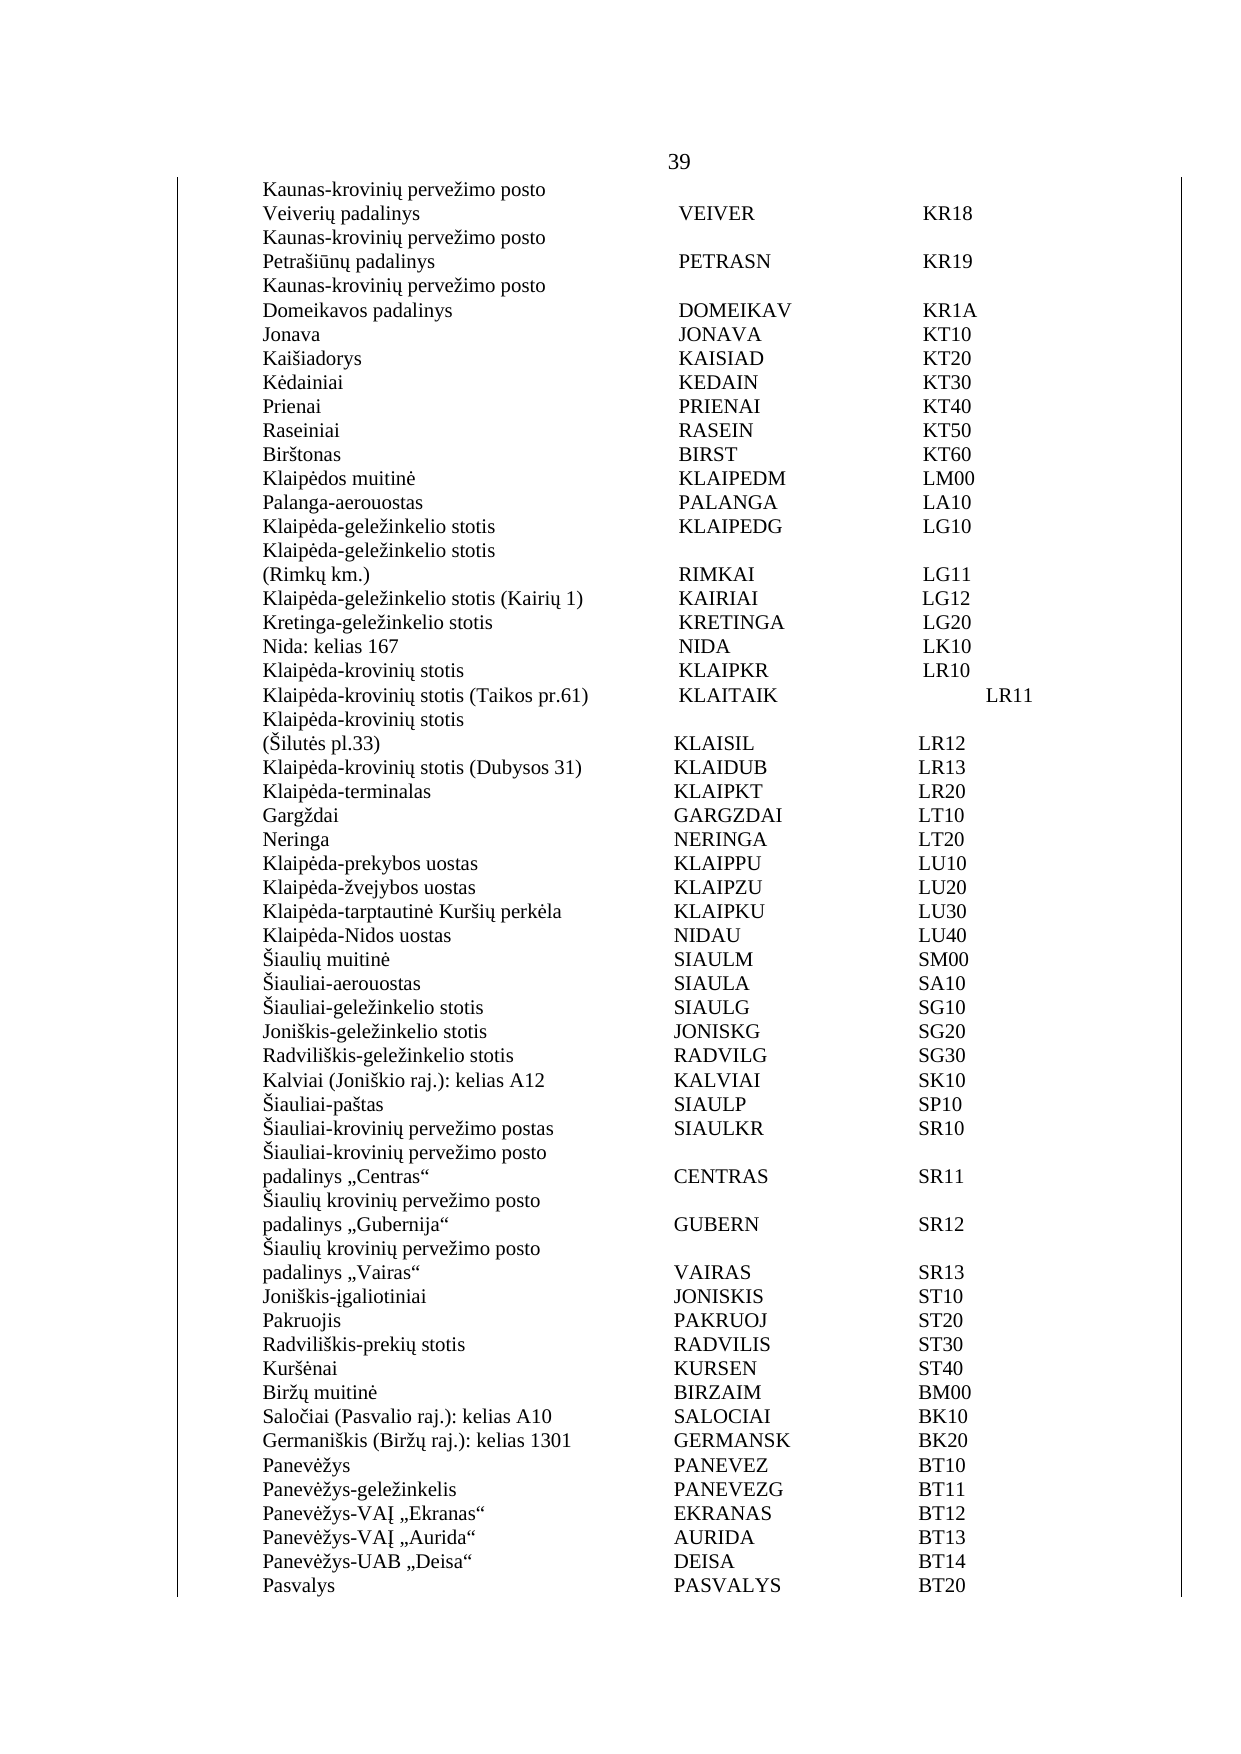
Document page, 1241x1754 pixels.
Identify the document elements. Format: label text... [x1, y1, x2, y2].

table_cell KT30 [909, 370, 1181, 394]
table_cell [666, 225, 909, 249]
table_cell Klaipėda-krovinių stotis [178, 659, 666, 682]
table_cell KLAISIL [661, 731, 904, 755]
table_cell Radviliškis-prekių stotis [178, 1332, 661, 1356]
table_cell Pasvalys [178, 1573, 661, 1597]
table_cell LA10 [909, 490, 1181, 514]
table_cell RIMKAI [666, 562, 909, 586]
table_cell KT40 [909, 394, 1181, 418]
table_cell SR13 [905, 1260, 1181, 1284]
table_cell padalinys „Gubernija“ [178, 1212, 661, 1236]
table_cell [909, 225, 1181, 249]
table_cell KT50 [909, 418, 1181, 442]
table_cell AURIDA [661, 1525, 904, 1549]
table_cell Joniškis-geležinkelio stotis [178, 1019, 661, 1043]
table_cell SR11 [905, 1164, 1181, 1188]
table_cell LG11 [909, 562, 1181, 586]
table_cell Domeikavos padalinys [178, 298, 666, 322]
table_cell GERMANSK [661, 1429, 904, 1452]
table_cell PANEVEZ [661, 1453, 904, 1477]
table_cell [905, 1140, 1181, 1164]
table_cell Prienai [178, 394, 666, 418]
table_cell LU10 [905, 851, 1181, 875]
table_cell padalinys „Vairas“ [178, 1260, 661, 1284]
table_cell Klaipėda-prekybos uostas [178, 851, 661, 875]
table_cell Saločiai (Pasvalio raj.): kelias A10 [178, 1404, 661, 1428]
table_cell KLAIPZU [661, 875, 904, 899]
table_cell Kaunas-krovinių pervežimo posto [178, 225, 666, 249]
table_cell SALOCIAI [661, 1404, 904, 1428]
table_cell PRIENAI [666, 394, 909, 418]
table_cell Kaunas-krovinių pervežimo posto [178, 177, 666, 201]
table_cell ST30 [905, 1332, 1181, 1356]
table_cell [661, 1188, 904, 1212]
table_cell KLAIPPU [661, 851, 904, 875]
table_cell Petrašiūnų padalinys [178, 249, 666, 273]
table_cell Kėdainiai [178, 370, 666, 394]
table_cell ST40 [905, 1356, 1181, 1380]
table_cell DEISA [661, 1549, 904, 1573]
table_cell SIAULM [661, 947, 904, 971]
table_cell PANEVEZG [661, 1477, 904, 1501]
table_cell BT12 [905, 1501, 1181, 1525]
table_cell NIDAU [661, 923, 904, 947]
table_cell LU40 [905, 923, 1181, 947]
table_cell Panevėžys-geležinkelis [178, 1477, 661, 1501]
table_cell LG20 [909, 610, 1181, 634]
table_cell [909, 177, 1181, 201]
table_cell [905, 1188, 1181, 1212]
table_cell KT60 [909, 442, 1181, 466]
table_cell SK10 [905, 1068, 1181, 1092]
table_cell PAKRUOJ [661, 1308, 904, 1332]
table_cell NIDA [666, 634, 909, 658]
table_cell Šiaulių muitinė [178, 947, 661, 971]
table_cell NERINGA [661, 827, 904, 851]
table_cell LM00 [909, 466, 1181, 490]
table_cell KLAIPKU [661, 899, 904, 923]
table_cell LG10 [909, 514, 1181, 538]
table_cell Panevėžys-VAĮ „Ekranas“ [178, 1501, 661, 1525]
table_cell SG20 [905, 1019, 1181, 1043]
table_cell Klaipėda-geležinkelio stotis [178, 514, 666, 538]
table_cell SR10 [905, 1116, 1181, 1140]
table_cell LR12 [905, 731, 1181, 755]
table_cell KT20 [909, 346, 1181, 370]
table_cell KEDAIN [666, 370, 909, 394]
table_cell KLAITAIK [666, 683, 909, 707]
table_cell Jonava [178, 322, 666, 346]
table_cell BK10 [905, 1404, 1181, 1428]
table_cell BT11 [905, 1477, 1181, 1501]
table_cell PASVALYS [661, 1573, 904, 1597]
table_cell PETRASN [666, 249, 909, 273]
table_cell Veiverių padalinys [178, 201, 666, 225]
table_cell BT10 [905, 1453, 1181, 1477]
table_cell KR1A [909, 298, 1181, 322]
table_cell LU20 [905, 875, 1181, 899]
table_cell Klaipėda-krovinių stotis (Taikos pr.61) [178, 683, 666, 707]
table_cell Palanga-aerouostas [178, 490, 666, 514]
table_cell CENTRAS [661, 1164, 904, 1188]
table_cell LR11 [909, 683, 1181, 707]
table_cell [905, 1236, 1181, 1260]
table_cell KAISIAD [666, 346, 909, 370]
table_cell Panevėžys-VAĮ „Aurida“ [178, 1525, 661, 1549]
table_cell [661, 1140, 904, 1164]
table_cell PALANGA [666, 490, 909, 514]
table_cell GUBERN [661, 1212, 904, 1236]
table_cell (Rimkų km.) [178, 562, 666, 586]
table_cell LR13 [905, 755, 1181, 779]
table_cell Šiauliai-krovinių pervežimo postas [178, 1116, 661, 1140]
table_cell RADVILIS [661, 1332, 904, 1356]
table_cell Kaunas-krovinių pervežimo posto [178, 274, 666, 297]
table_cell LK10 [909, 634, 1181, 658]
table_cell padalinys „Centras“ [178, 1164, 661, 1188]
table_cell [666, 538, 909, 562]
table_cell SA10 [905, 971, 1181, 995]
table_cell Klaipėda-tarptautinė Kuršių perkėla [178, 899, 661, 923]
table_cell LT10 [905, 803, 1181, 827]
table_cell BIRZAIM [661, 1380, 904, 1404]
table_cell BT14 [905, 1549, 1181, 1573]
table_cell Klaipėda-žvejybos uostas [178, 875, 661, 899]
table_cell Šiaulių krovinių pervežimo posto [178, 1236, 661, 1260]
table_cell KLAIDUB [661, 755, 904, 779]
table_cell [666, 274, 909, 297]
table_cell Germaniškis (Biržų raj.): kelias 1301 [178, 1429, 661, 1452]
table_cell Nida: kelias 167 [178, 634, 666, 658]
table_cell Kalviai (Joniškio raj.): kelias A12 [178, 1068, 661, 1092]
table_cell [909, 274, 1181, 297]
table_cell KALVIAI [661, 1068, 904, 1092]
table_cell [666, 707, 904, 731]
table_cell Kuršėnai [178, 1356, 661, 1380]
table_cell VAIRAS [661, 1260, 904, 1284]
table_cell KRETINGA [666, 610, 909, 634]
table_cell LR20 [905, 779, 1181, 803]
table_cell KR18 [909, 201, 1181, 225]
table_cell Pakruojis [178, 1308, 661, 1332]
table_cell LT20 [905, 827, 1181, 851]
table_cell [661, 1236, 904, 1260]
table_cell Šiaulių krovinių pervežimo posto [178, 1188, 661, 1212]
table_cell Gargždai [178, 803, 661, 827]
table_cell Birštonas [178, 442, 666, 466]
table_cell KURSEN [661, 1356, 904, 1380]
table_cell JONISKG [661, 1019, 904, 1043]
table_cell LR10 [909, 659, 1181, 682]
table_cell [905, 707, 1181, 731]
table_cell SIAULG [661, 995, 904, 1019]
table_cell Klaipėda-krovinių stotis [178, 707, 666, 731]
table_cell LU30 [905, 899, 1181, 923]
table_cell Šiauliai-paštas [178, 1092, 661, 1116]
table_cell Klaipėda-terminalas [178, 779, 661, 803]
table_cell Kretinga-geležinkelio stotis [178, 610, 666, 634]
table_cell Klaipėda-Nidos uostas [178, 923, 661, 947]
table_cell VEIVER [666, 201, 909, 225]
table_cell LG12 [909, 586, 1181, 610]
table_cell Kaišiadorys [178, 346, 666, 370]
table_cell Raseiniai [178, 418, 666, 442]
table_cell RADVILG [661, 1044, 904, 1067]
table_cell BT13 [905, 1525, 1181, 1549]
table_cell Panevėžys-UAB „Deisa“ [178, 1549, 661, 1573]
table_cell SIAULP [661, 1092, 904, 1116]
table_cell BK20 [905, 1429, 1181, 1452]
table_cell SP10 [905, 1092, 1181, 1116]
table_cell SIAULKR [661, 1116, 904, 1140]
table_cell Klaipėda-geležinkelio stotis (Kairių 1) [178, 586, 666, 610]
table_cell [666, 177, 909, 201]
table_cell Radviliškis-geležinkelio stotis [178, 1044, 661, 1067]
table_cell KLAIPKT [661, 779, 904, 803]
table_cell Šiauliai-geležinkelio stotis [178, 995, 661, 1019]
table_cell KR19 [909, 249, 1181, 273]
table_cell Panevėžys [178, 1453, 661, 1477]
table_cell ST10 [905, 1284, 1181, 1308]
table_cell Klaipėda-geležinkelio stotis [178, 538, 666, 562]
table_cell Joniškis-įgaliotiniai [178, 1284, 661, 1308]
table_cell SM00 [905, 947, 1181, 971]
table_cell Šiauliai-krovinių pervežimo posto [178, 1140, 661, 1164]
table_cell KT10 [909, 322, 1181, 346]
table_cell JONAVA [666, 322, 909, 346]
table_cell GARGZDAI [661, 803, 904, 827]
table_cell BIRST [666, 442, 909, 466]
table_cell DOMEIKAV [666, 298, 909, 322]
table_cell EKRANAS [661, 1501, 904, 1525]
table_cell SG30 [905, 1044, 1181, 1067]
table_cell SG10 [905, 995, 1181, 1019]
table_cell Klaipėda-krovinių stotis (Dubysos 31) [178, 755, 661, 779]
table_cell KLAIPEDG [666, 514, 909, 538]
table_cell Neringa [178, 827, 661, 851]
table_cell SR12 [905, 1212, 1181, 1236]
table_cell Biržų muitinė [178, 1380, 661, 1404]
table_cell ST20 [905, 1308, 1181, 1332]
table_cell KAIRIAI [666, 586, 909, 610]
table_cell BT20 [905, 1573, 1181, 1597]
table_cell (Šilutės pl.33) [178, 731, 661, 755]
table_cell Šiauliai-aerouostas [178, 971, 661, 995]
table_cell SIAULA [661, 971, 904, 995]
table_cell KLAIPKR [666, 659, 909, 682]
table_cell RASEIN [666, 418, 909, 442]
table_cell BM00 [905, 1380, 1181, 1404]
table_cell Klaipėdos muitinė [178, 466, 666, 490]
table_cell KLAIPEDM [666, 466, 909, 490]
table_cell JONISKIS [661, 1284, 904, 1308]
table_cell [909, 538, 1181, 562]
